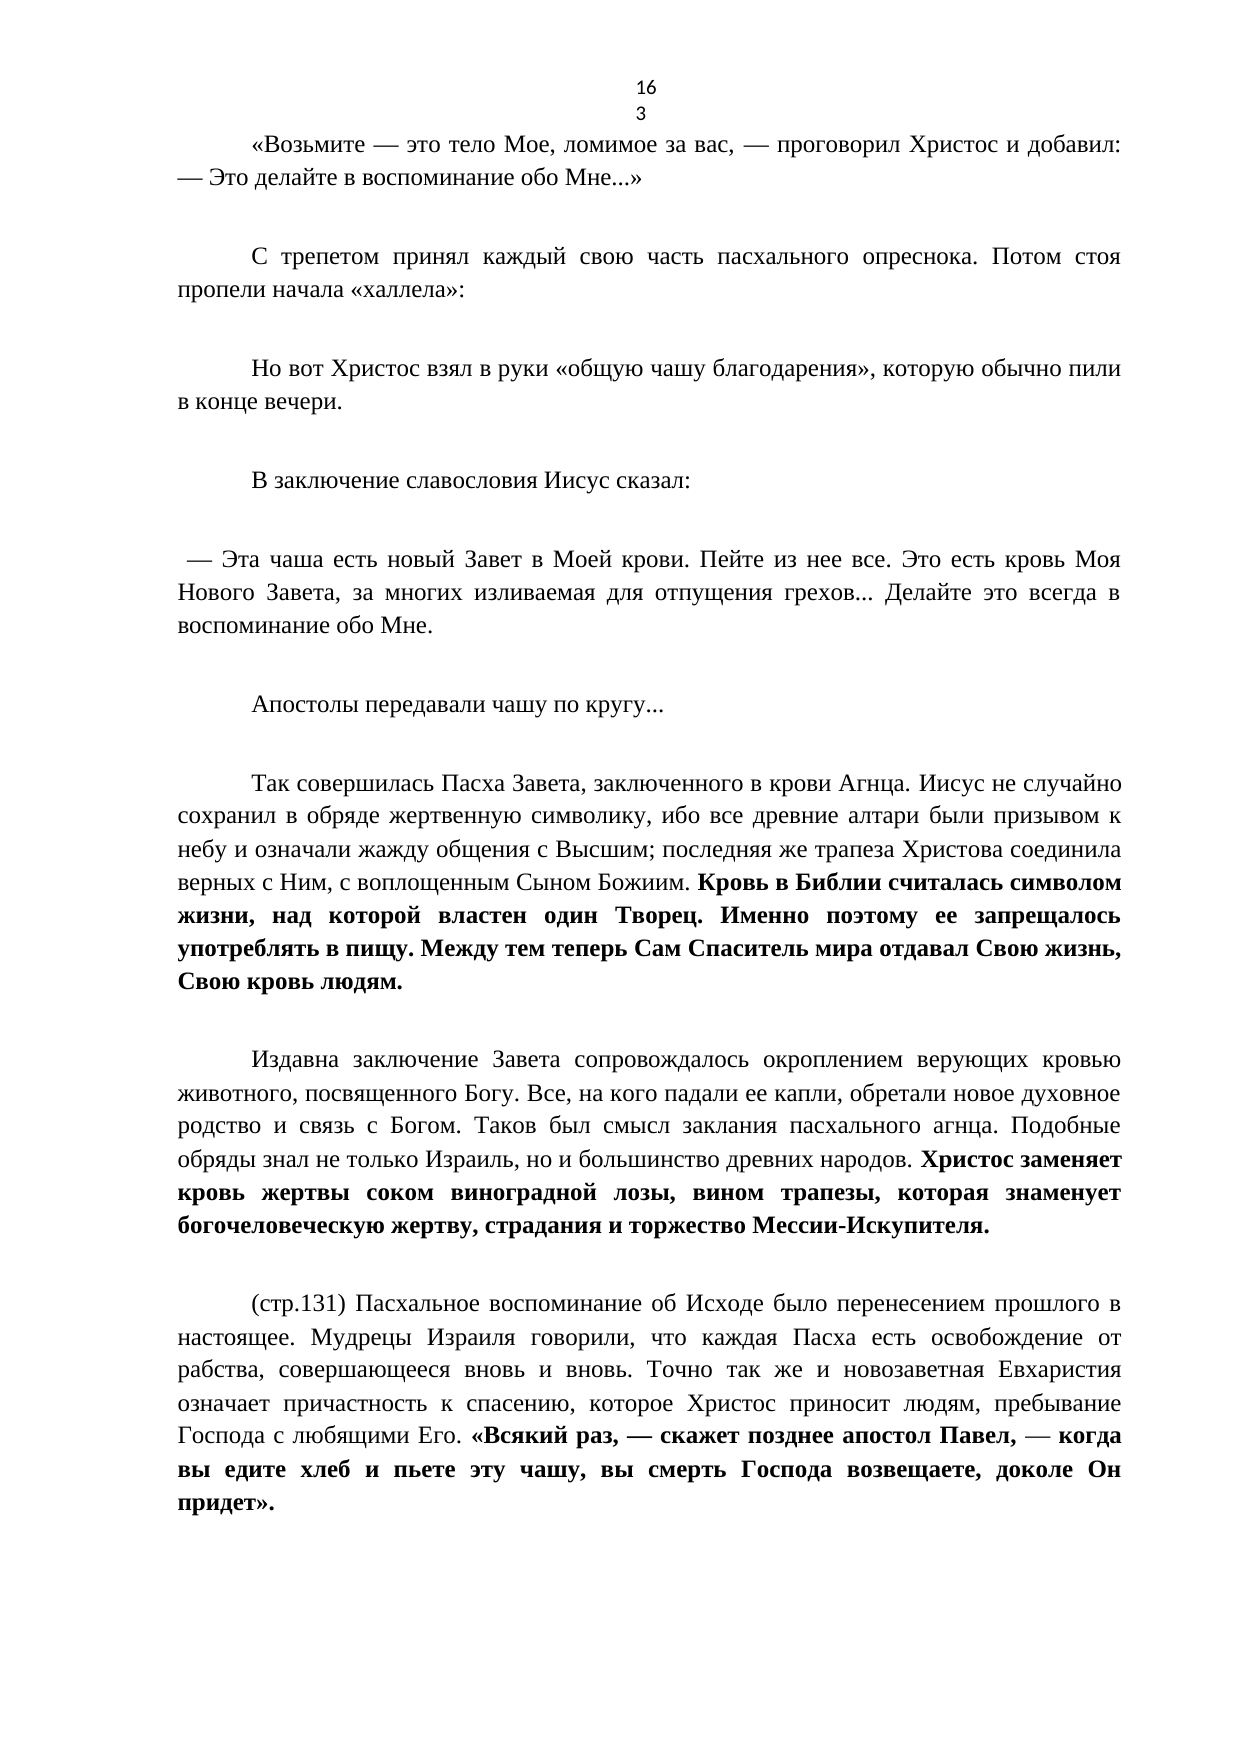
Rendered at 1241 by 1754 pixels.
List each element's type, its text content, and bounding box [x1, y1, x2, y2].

text Но вот Христос взял в руки «общую чашу благодарения», которую обычно пили в конце вечери. [177, 353, 1122, 415]
text Так совершилась Пасха Завета, заключенного в крови Агнца. Иисус не случайно сохранил в обряде жертвенную символику, ибо все древние алтари были призывом к небу и означали жажду общения с Высшим; последняя же трапеза Христова соединила верных с Ним, с воплощенным Сыном Божиим. Кровь в Библии считалась символом жизни, над которой властен один Творец. Именно поэтому ее запрещалось употреблять в пищу. Между тем теперь Сам Спаситель мира отдавал Свою жизнь, Свою кровь людям. [177, 768, 1122, 994]
text (стр.131) Пасхальное воспоминание об Исходе было перенесением прошлого в настоящее. Мудрецы Израиля говорили, что каждая Пасха есть освобождение от рабства, совершающееся вновь и вновь. Точно так же и новозаветная Евхаристия означает причастность к спасению, которое Христос приносит людям, пребывание Господа с любящими Его. «Всякий раз, — скажет позднее апостол Павел, — когда вы едите хлеб и пьете эту чашу, вы смерть Господа возвещаете, доколе Он придет». [177, 1288, 1122, 1515]
text С трепетом принял каждый свою часть пасхального опреснока. Потом стоя пропели начала «халлела»: [177, 241, 1122, 303]
text — Эта чаша есть новый Завет в Моей крови. Пейте из нее все. Это есть кровь Моя Нового Завета, за многих изливаемая для отпущения грехов... Делайте это всегда в воспоминание обо Мне. [177, 544, 1122, 639]
text «Возьмите — это тело Мое, ломимое за вас, — проговорил Христос и добавил: — Это делайте в воспоминание обо Мне...» [177, 118, 1122, 191]
text В заключение славословия Иисус сказал: [177, 465, 1122, 494]
text Издавна заключение Завета сопровождалось окроплением верующих кровью животного, посвященного Богу. Все, на кого падали ее капли, обретали новое духовное родство и связь с Богом. Таков был смысл заклания пасхального агнца. Подобные обряды знал не только Израиль, но и большинство древних народов. Христос заменяет кровь жертвы соком виноградной лозы, вином трапезы, которая знаменует богочеловеческую жертву, страдания и торжество Мессии-Искупителя. [177, 1044, 1122, 1238]
text Апостолы передавали чашу по кругу... [177, 689, 1122, 717]
